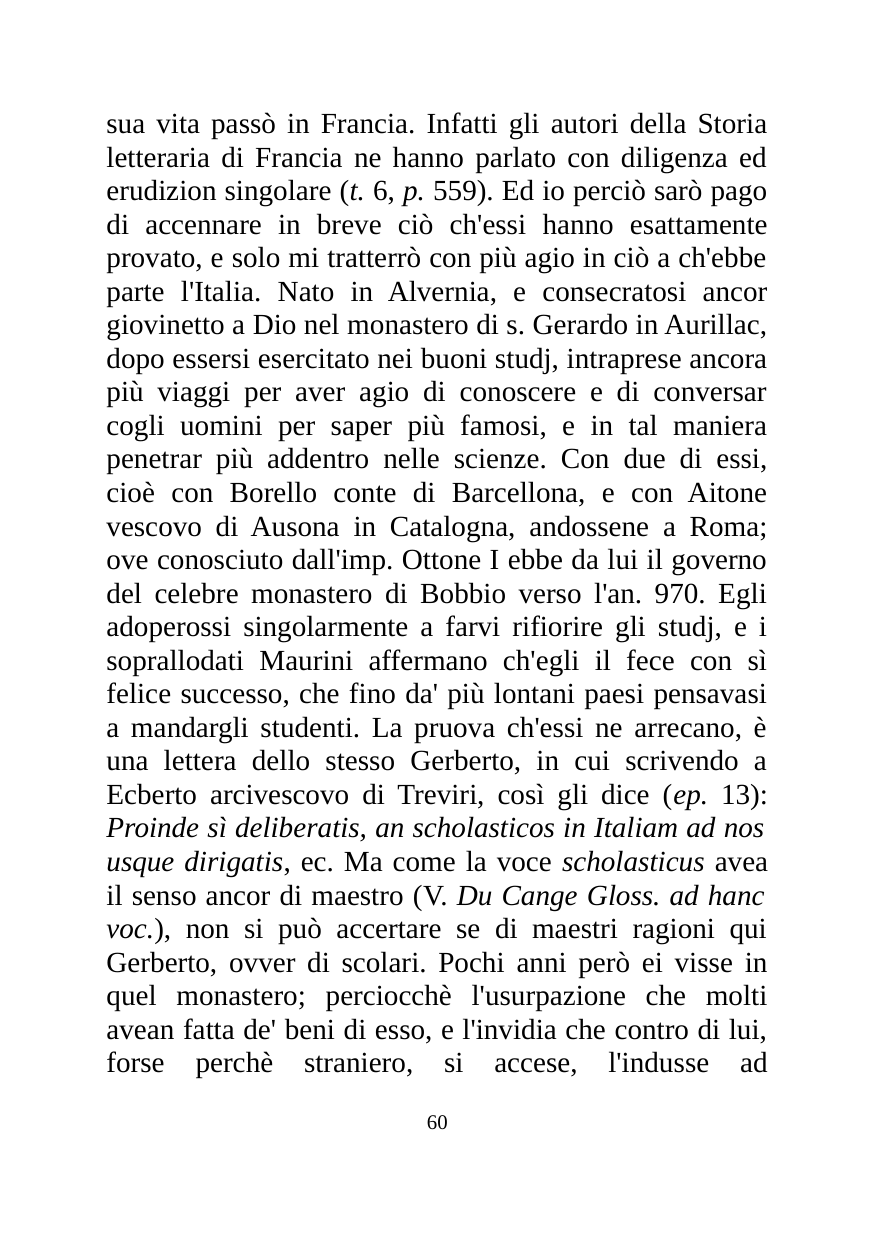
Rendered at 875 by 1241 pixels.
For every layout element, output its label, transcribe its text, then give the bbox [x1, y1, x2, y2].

text sua vita passò in Francia. Infatti gli autori della Storia letteraria di Francia ne hanno parlato con diligenza ed erudizion singolare (t. 6, p. 559). Ed io perciò sarò pago di accennare in breve ciò ch'essi hanno esattamente provato, e solo mi tratterrò con più agio in ciò a ch'ebbe parte l'Italia. Nato in Alvernia, e consecratosi ancor giovinetto a Dio nel monastero di s. Gerardo in Aurillac, dopo essersi esercitato nei buoni studj, intraprese ancora più viaggi per aver agio di conoscere e di conversar cogli uomini per saper più famosi, e in tal maniera penetrar più addentro nelle scienze. Con due di essi, cioè con Borello conte di Barcellona, e con Aitone vescovo di Ausona in Catalogna, andossene a Roma; ove conosciuto dall'imp. Ottone I ebbe da lui il governo del celebre monastero di Bobbio verso l'an. 970. Egli adoperossi singolarmente a farvi rifiorire gli studj, e i soprallodati Maurini affermano ch'egli il fece con sì felice successo, che fino da' più lontani paesi pensavasi a mandargli studenti. La pruova ch'essi ne arrecano, è una lettera dello stesso Gerberto, in cui scrivendo a Ecberto arcivescovo di Treviri, così gli dice (ep. 13): Proinde sì deliberatis, an scholasticos in Italiam ad nos usque dirigatis, ec. Ma come la voce scholasticus avea il senso ancor di maestro (V. Du Cange Gloss. ad hanc voc.), non si può accertare se di maestri ragioni qui Gerberto, ovver di scolari. Pochi anni però ei visse in quel monastero; perciocchè l'usurpazione che molti avean fatta de' beni di esso, e l'invidia che contro di lui, forse perchè straniero, si accese, l'indusse ad [106, 106, 768, 1079]
